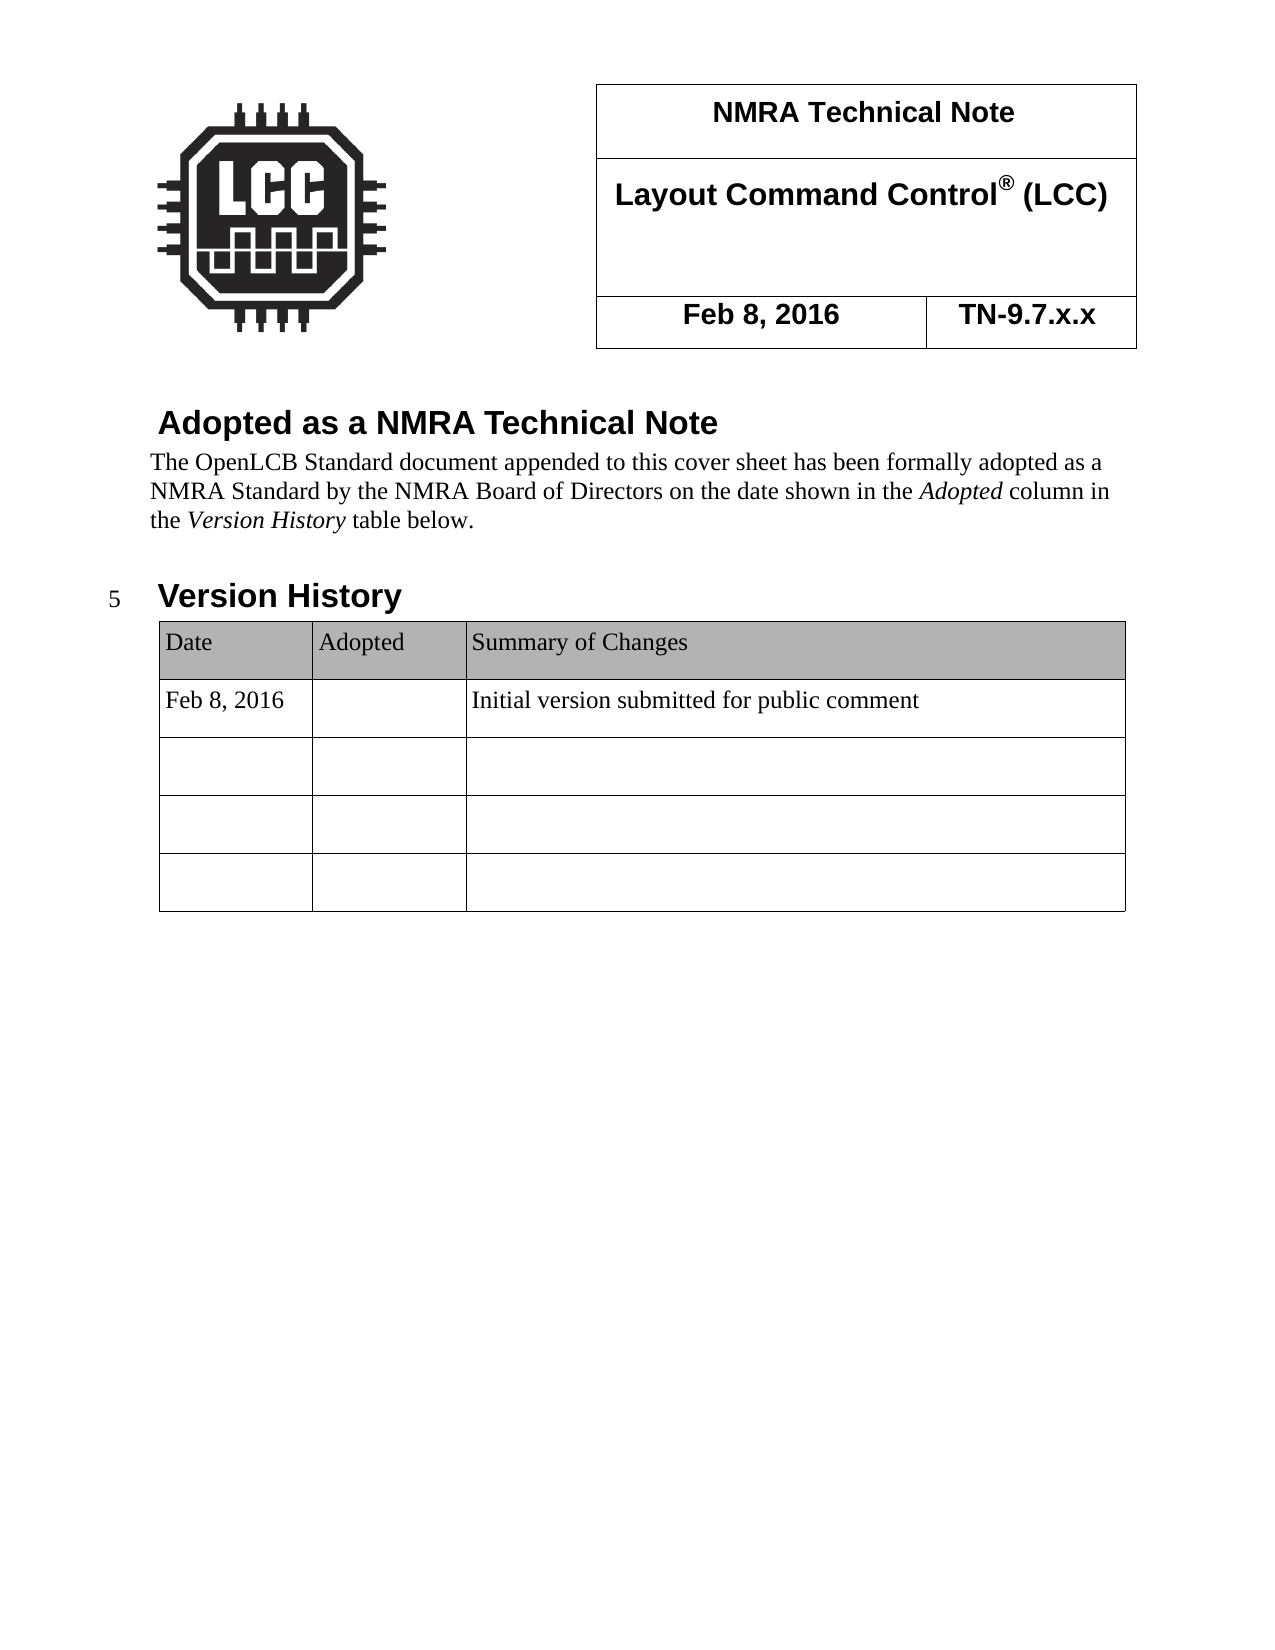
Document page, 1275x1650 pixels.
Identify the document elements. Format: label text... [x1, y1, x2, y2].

table_cell [313, 796, 466, 853]
table_cell [313, 680, 466, 737]
table_cell [313, 738, 466, 795]
picture [138, 83, 408, 349]
table_cell [467, 854, 1125, 911]
text The OpenLCB Standard document appended to this cover sheet has been formally adopted as a NMRA Standard by the NMRA Board of Directors on the date shown in the Adopted column in the Version History table below. [150, 447, 1125, 534]
subtitle Adopted as a NMRA Technical Note [112, 403, 1125, 441]
table_header Summary of Changes [467, 622, 1125, 679]
table_cell [160, 854, 312, 911]
table_cell Feb 8, 2016 [160, 680, 312, 737]
table_header Date [160, 622, 312, 679]
table_cell [467, 738, 1125, 795]
subtitle Version History [112, 576, 1125, 615]
table_cell Initial version submitted for public comment [467, 680, 1125, 737]
table_cell [313, 854, 466, 911]
table_header Adopted [313, 622, 466, 679]
table_cell [467, 796, 1125, 853]
table_cell [160, 796, 312, 853]
table_cell [160, 738, 312, 795]
